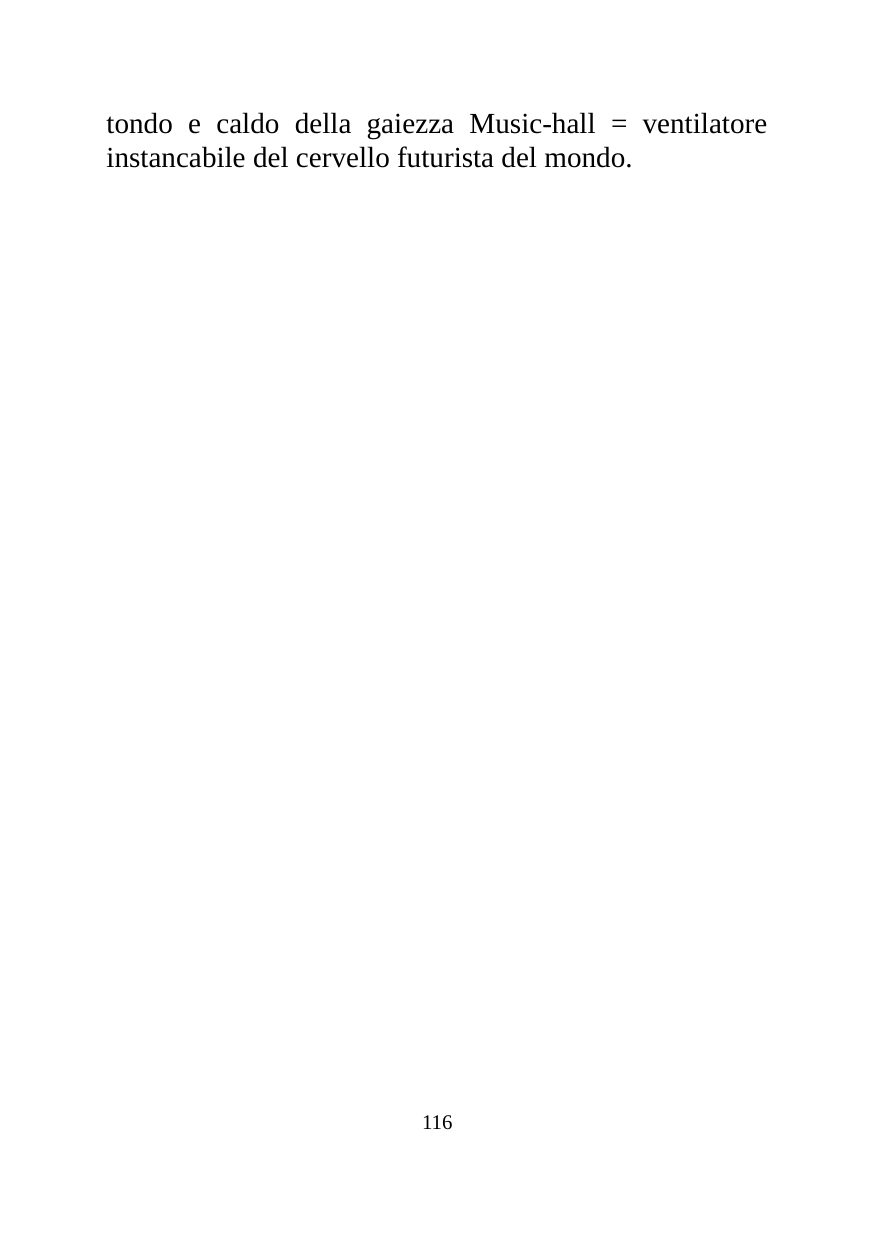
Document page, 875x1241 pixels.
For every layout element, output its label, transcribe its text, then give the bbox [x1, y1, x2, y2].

text tondo e caldo della gaiezza Music-hall = ventilatore instancabile del cervello futurista del mondo. [106, 106, 768, 173]
